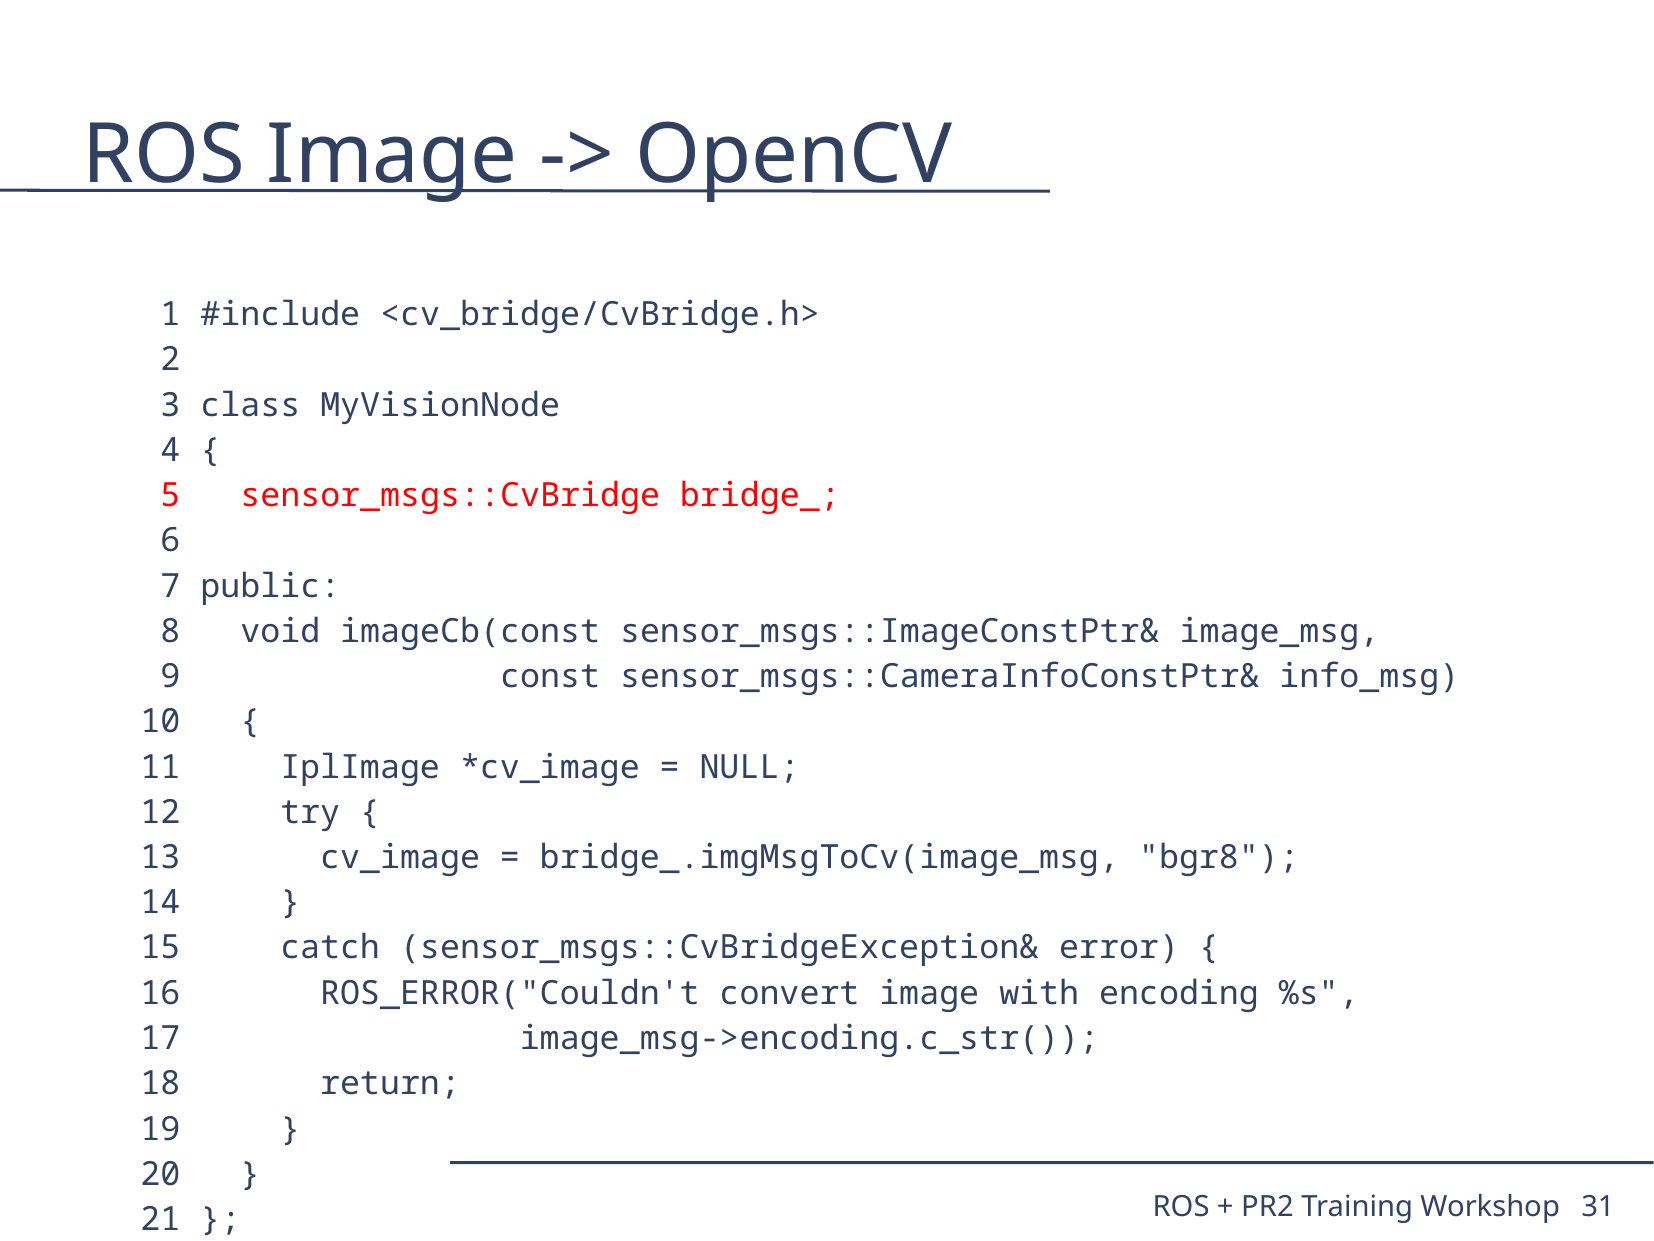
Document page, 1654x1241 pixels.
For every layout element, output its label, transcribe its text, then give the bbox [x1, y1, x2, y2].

title ROS Image -> OpenCV [82, 75, 1571, 226]
list 1 #include <cv_bridge/CvBridge.h> 2 3 class MyVisionNode 4 { 5 sensor_msgs::CvBridge bridge_; 6 7 public: 8 void imageCb(const sensor_msgs::ImageConstPtr& image_msg, 9 const sensor_msgs::CameraInfoConstPtr& info_msg) 10 { 11 IplImage *cv_image = NULL; 12 try { 13 cv_image = bridge_.imgMsgToCv(image_msg, "bgr8"); 14 } 15 catch (sensor_msgs::CvBridgeException& error) { 16 ROS_ERROR("Couldn't convert image with encoding %s", 17 image_msg->encoding.c_str()); 18 return; 19 } 20 } 21 }; [82, 290, 1571, 1109]
